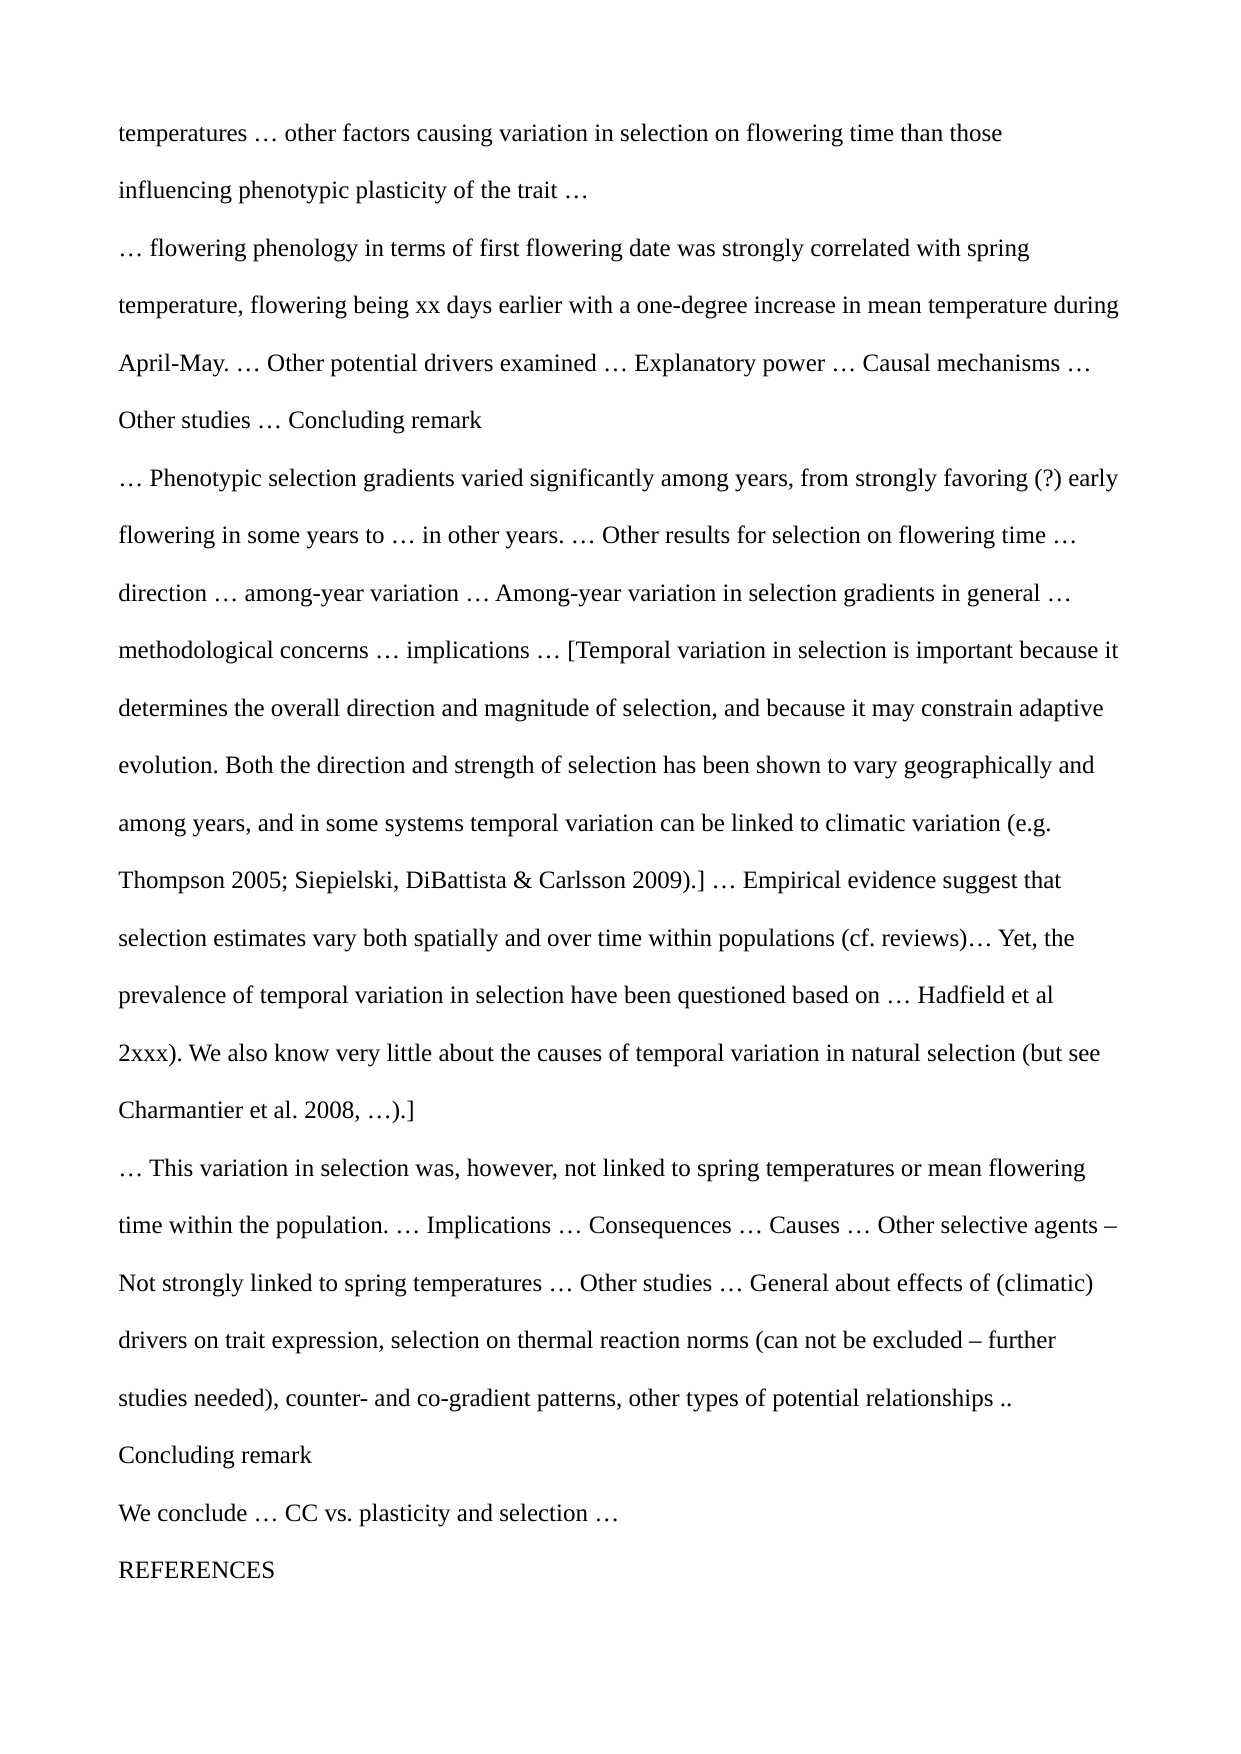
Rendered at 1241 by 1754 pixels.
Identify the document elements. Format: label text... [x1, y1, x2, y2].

text We conclude … CC vs. plasticity and selection … [118, 1498, 1122, 1527]
text temperatures … other factors causing variation in selection on flowering time than those influencing phenotypic plasticity of the trait … [118, 118, 1122, 204]
text … Phenotypic selection gradients varied significantly among years, from strongly favoring (?) early flowering in some years to … in other years. … Other results for selection on flowering time … direction … among-year variation … Among-year variation in selection gradients in general … methodological concerns … implications … [Temporal variation in selection is important because it determines the overall direction and magnitude of selection, and because it may constrain adaptive evolution. Both the direction and strength of selection has been shown to vary geographically and among years, and in some systems temporal variation can be linked to climatic variation (e.g. Thompson 2005; Siepielski, DiBattista & Carlsson 2009).] … Empirical evidence suggest that selection estimates vary both spatially and over time within populations (cf. reviews)… Yet, the prevalence of temporal variation in selection have been questioned based on … Hadfield et al 2xxx). We also know very little about the causes of temporal variation in natural selection (but see Charmantier et al. 2008, …).] [118, 463, 1122, 1124]
text … flowering phenology in terms of first flowering date was strongly correlated with spring temperature, flowering being xx days earlier with a one-degree increase in mean temperature during April-May. … Other potential drivers examined … Explanatory power … Causal mechanisms … Other studies … Concluding remark [118, 233, 1122, 434]
text REFERENCES [118, 1556, 1122, 1584]
text … This variation in selection was, however, not linked to spring temperatures or mean flowering time within the population. … Implications … Consequences … Causes … Other selective agents – Not strongly linked to spring temperatures … Other studies … General about effects of (climatic) drivers on trait expression, selection on thermal reaction norms (can not be excluded – further studies needed), counter- and co-gradient patterns, other types of potential relationships .. Concluding remark [118, 1153, 1122, 1469]
